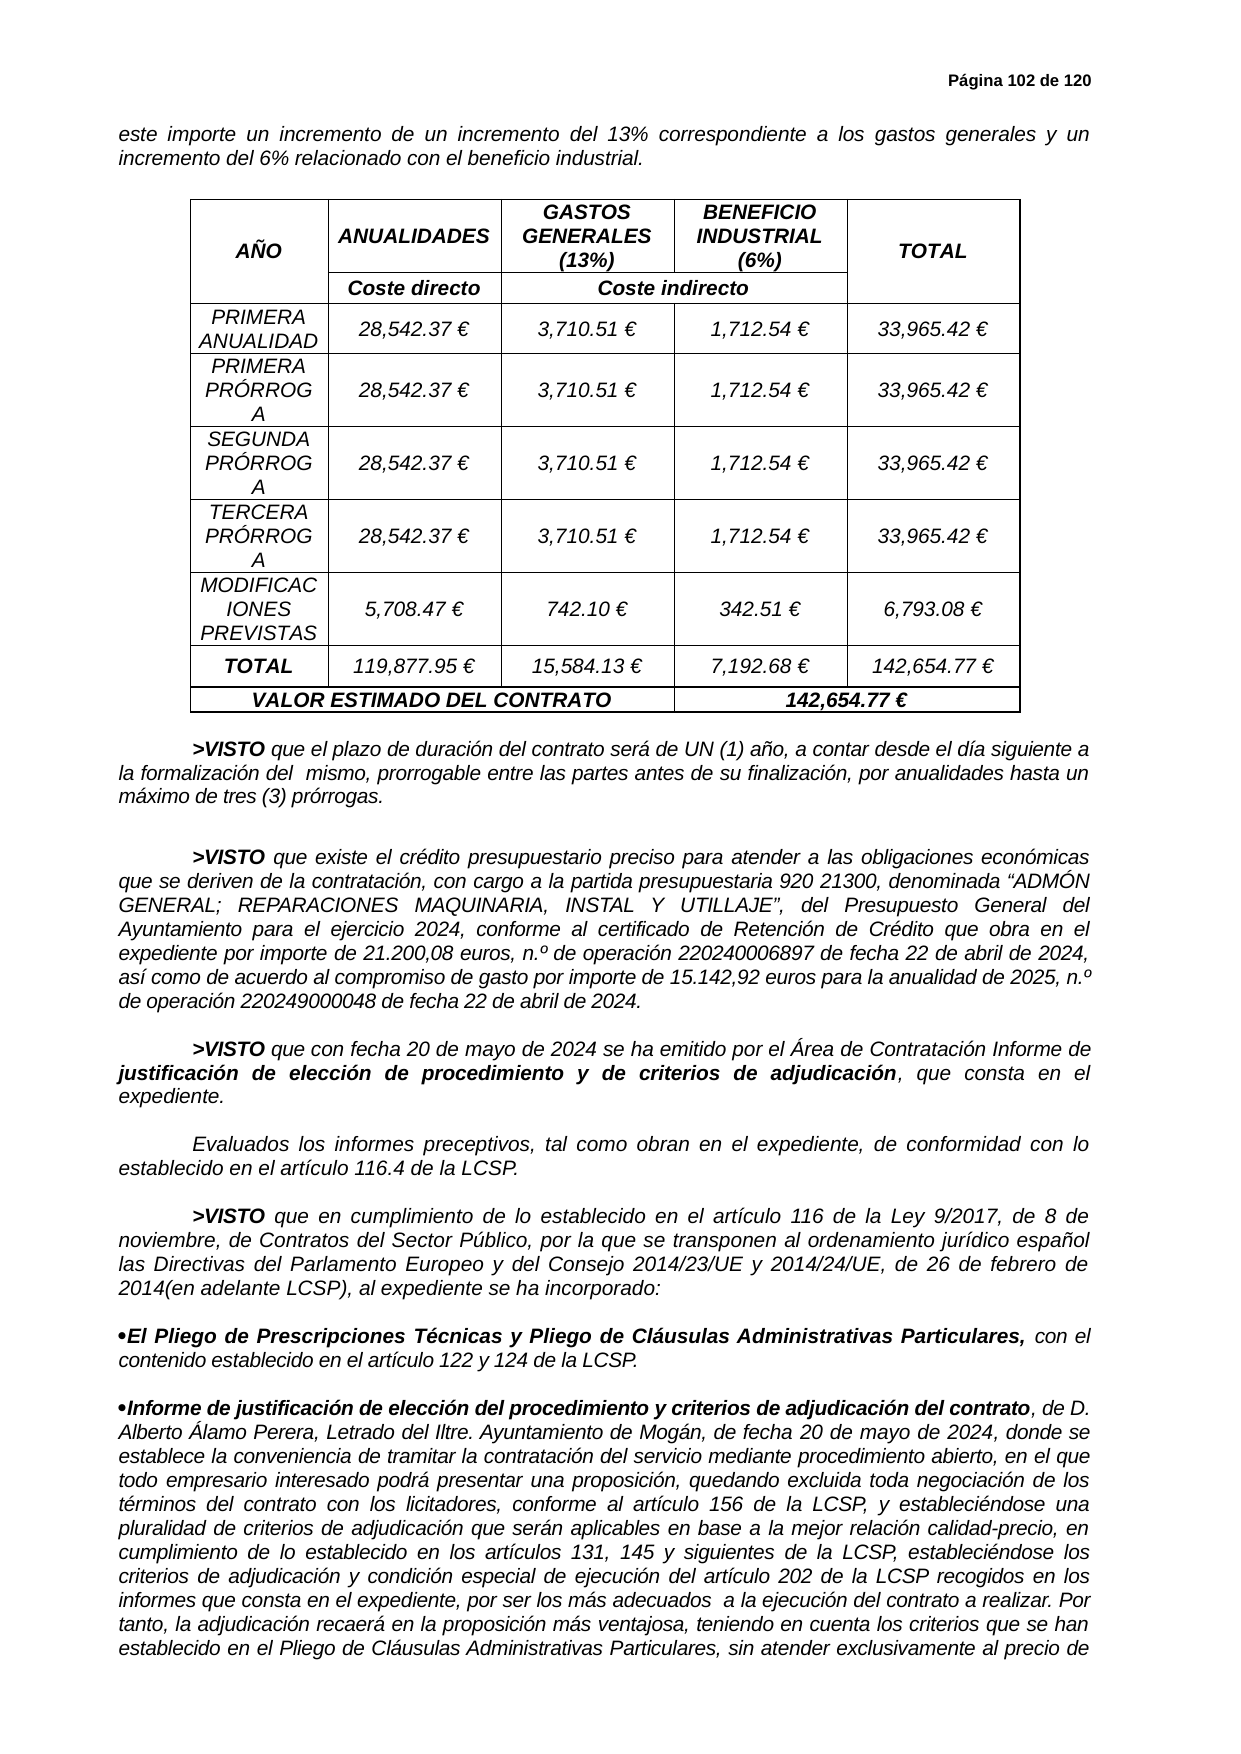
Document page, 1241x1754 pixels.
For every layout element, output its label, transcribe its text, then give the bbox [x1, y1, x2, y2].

text Evaluados los informes preceptivos, tal como obran en el expediente, de conformidad con lo establecido en el artículo 116.4 de la LCSP. [118, 1132, 1092, 1180]
table_cell 3.710,51 € [502, 354, 674, 426]
table_header ANUALIDADES [329, 200, 501, 272]
table_cell 3.710,51 € [502, 304, 674, 353]
table_cell 142.654,77 € [848, 646, 1019, 686]
table_cell 33.965,42 € [848, 304, 1019, 353]
table_cell 5.708,47 € [329, 573, 501, 644]
table_cell 33.965,42 € [848, 500, 1019, 572]
text >VISTO que el plazo de duración del contrato será de UN (1) año, a contar desde el día siguiente a la formalización del mismo, prorrogable entre las partes antes de su finalización, por anualidades hasta un máximo de tres (3) prórrogas. [118, 736, 1092, 808]
table_cell 742,10 € [502, 573, 674, 644]
text >VISTO que existe el crédito presupuestario preciso para atender a las obligaciones económicas que se deriven de la contratación, con cargo a la partida presupuestaria 920 21300, denominada “ADMÓN GENERAL; REPARACIONES MAQUINARIA, INSTAL Y UTILLAJE”, del Presupuesto General del Ayuntamiento para el ejercicio 2024, conforme al certificado de Retención de Crédito que obra en el expediente por importe de 21.200,08 euros, n.º de operación 220240006897 de fecha 22 de abril de 2024, así como de acuerdo al compromiso de gasto por importe de 15.142,92 euros para la anualidad de 2025, n.º de operación 220249000048 de fecha 22 de abril de 2024. [118, 845, 1092, 1012]
table_cell 1.712,54 € [675, 354, 847, 426]
text >VISTO que con fecha 20 de mayo de 2024 se ha emitido por el Área de Contratación Informe de justificación de elección de procedimiento y de criterios de adjudicación, que consta en el expediente. [118, 1036, 1092, 1108]
list Informe de justificación de elección del procedimiento y criterios de adjudicación del contrato, de D. Alberto Álamo Perera, Letrado del Iltre. Ayuntamiento de Mogán, de fecha 20 de mayo de 2024, donde se establece la conveniencia de tramitar la contratación del servicio mediante procedimiento abierto, en el que todo empresario interesado podrá presentar una proposición, quedando excluida toda negociación de los términos del contrato con los licitadores, conforme al artículo 156 de la LCSP, y estableciéndose una pluralidad de criterios de adjudicación que serán aplicables en base a la mejor relación calidad-precio, en cumplimiento de lo establecido en los artículos 131, 145 y siguientes de la LCSP, estableciéndose los criterios de adjudicación y condición especial de ejecución del artículo 202 de la LCSP recogidos en los informes que consta en el expediente, por ser los más adecuados a la ejecución del contrato a realizar. Por tanto, la adjudicación recaerá en la proposición más ventajosa, teniendo en cuenta los criterios que se han establecido en el Pliego de Cláusulas Administrativas Particulares, sin atender exclusivamente al precio de [118, 1396, 1092, 1659]
text >VISTO que en cumplimiento de lo establecido en el artículo 116 de la Ley 9/2017, de 8 de noviembre, de Contratos del Sector Público, por la que se transponen al ordenamiento jurídico español las Directivas del Parlamento Europeo y del Consejo 2014/23/UE y 2014/24/UE, de 26 de febrero de 2014(en adelante LCSP), al expediente se ha incorporado: [118, 1204, 1092, 1300]
table_cell 28.542,37 € [329, 304, 501, 353]
table_cell 1.712,54 € [675, 304, 847, 353]
table_cell Coste directo [329, 273, 501, 303]
table_cell 119.877,95 € [329, 646, 501, 686]
table_cell 33.965,42 € [848, 354, 1019, 426]
table_cell 142.654,77 € [675, 688, 1019, 711]
table_cell 6.793,08 € [848, 573, 1019, 644]
table_cell 15.584,13 € [502, 646, 674, 686]
table_cell 3.710,51 € [502, 427, 674, 499]
table_cell TERCERA PRÓRROGA [191, 500, 328, 572]
table_cell 1.712,54 € [675, 500, 847, 572]
table_header AÑO [191, 200, 328, 303]
table_cell SEGUNDA PRÓRROGA [191, 427, 328, 499]
table_header BENEFICIO INDUSTRIAL (6%) [675, 200, 847, 272]
table_cell PRIMERA ANUALIDAD [191, 304, 328, 353]
table_cell 28.542,37 € [329, 354, 501, 426]
table_cell 3.710,51 € [502, 500, 674, 572]
table_cell VALOR ESTIMADO DEL CONTRATO [191, 688, 674, 711]
table_cell 33.965,42 € [848, 427, 1019, 499]
table_cell PRIMERA PRÓRROGA [191, 354, 328, 426]
table_cell MODIFICACIONES PREVISTAS [191, 573, 328, 644]
table_cell 28.542,37 € [329, 427, 501, 499]
table_cell 342,51 € [675, 573, 847, 644]
table_header TOTAL [848, 200, 1019, 303]
table_cell 28.542,37 € [329, 500, 501, 572]
table_cell Coste indirecto [502, 273, 847, 303]
table_header GASTOS GENERALES (13%) [502, 200, 674, 272]
list El Pliego de Prescripciones Técnicas y Pliego de Cláusulas Administrativas Particulares, con el contenido establecido en el artículo 122 y 124 de la LCSP. [118, 1324, 1092, 1372]
text este importe un incremento de un incremento del 13% correspondiente a los gastos generales y un incremento del 6% relacionado con el beneficio industrial. [118, 122, 1092, 170]
table_cell 1.712,54 € [675, 427, 847, 499]
table_cell 7.192,68 € [675, 646, 847, 686]
table_cell TOTAL [191, 646, 328, 686]
